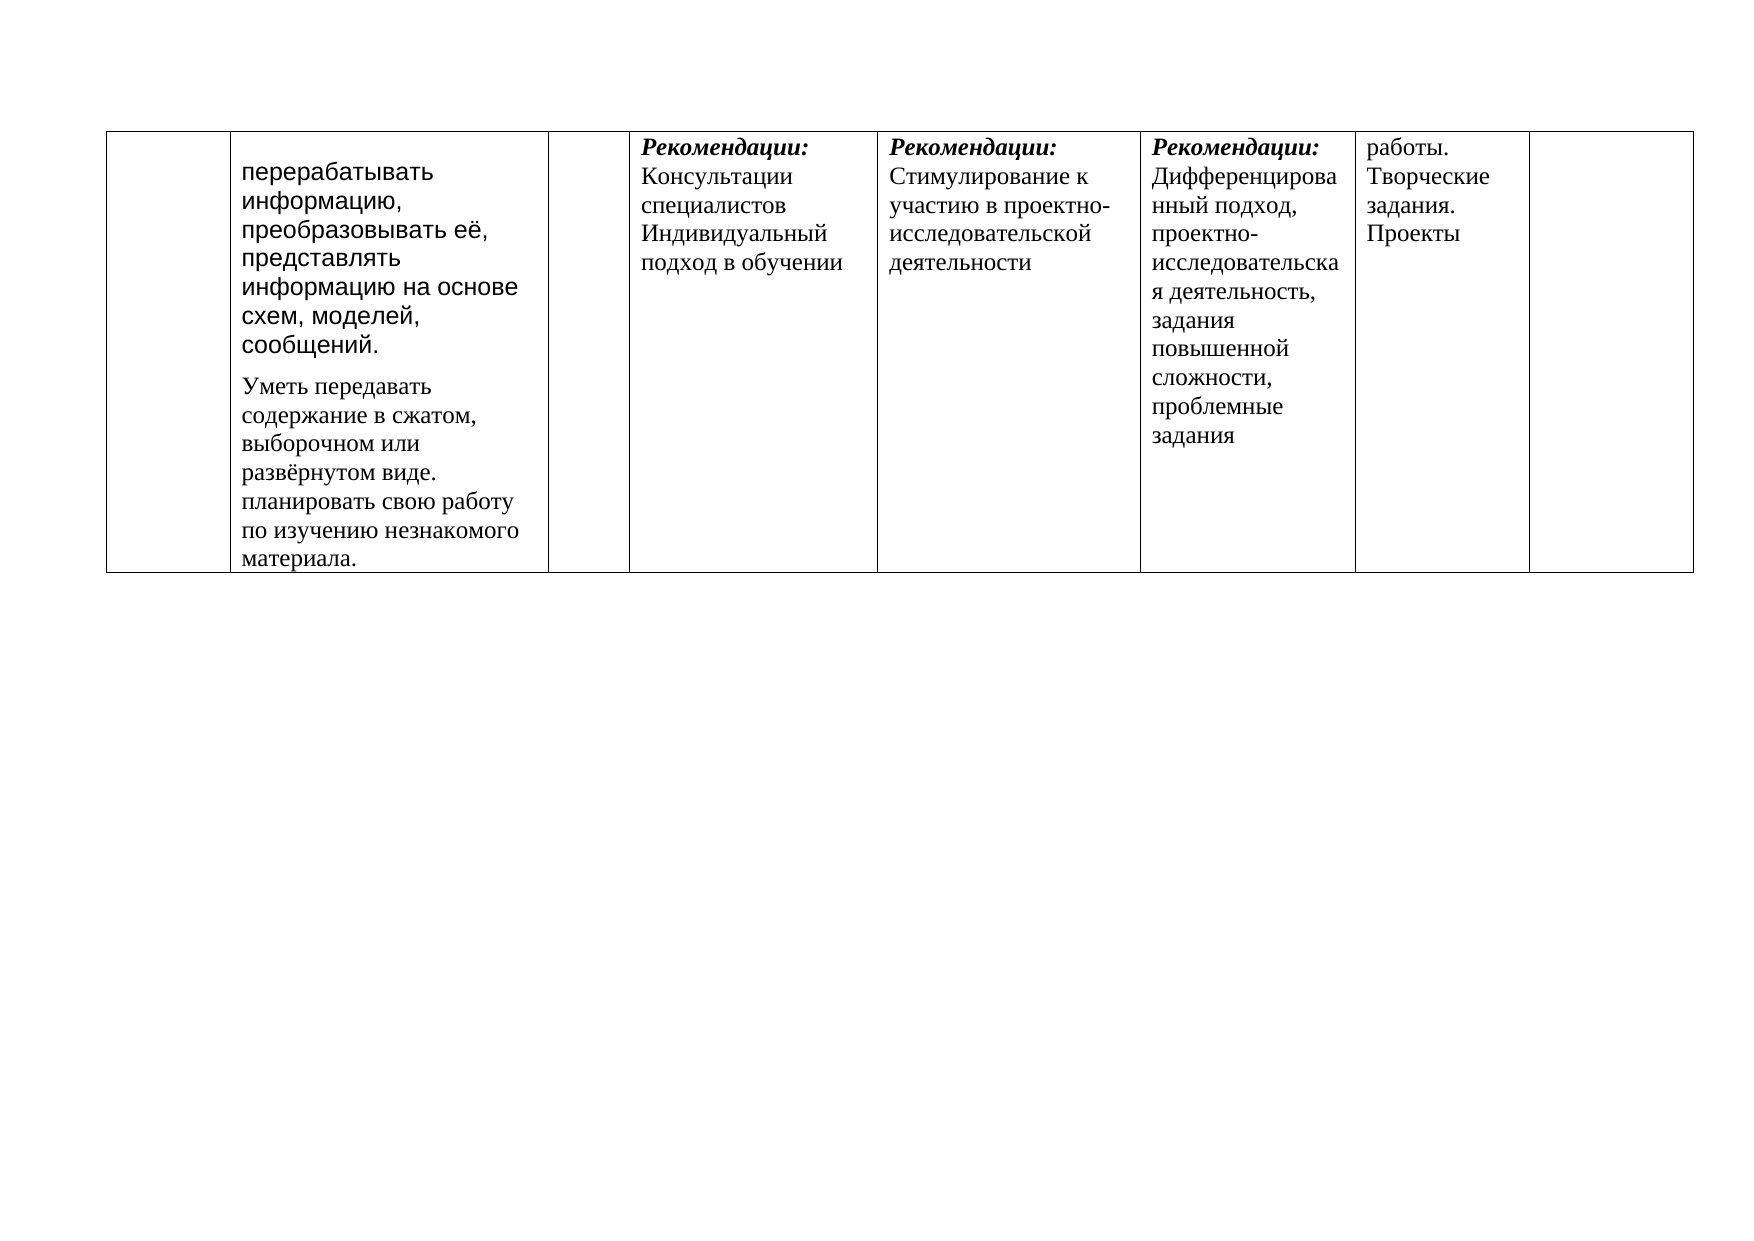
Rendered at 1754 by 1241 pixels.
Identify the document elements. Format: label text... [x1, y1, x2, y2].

table_cell Рекомендации: Консультации специалистов Индивидуальный подход в обучении [630, 132, 877, 572]
table_cell перерабатывать информацию, преобразовывать её, представлять информацию на основе схем, моделей, сообщений. Уметь передавать содержание в сжатом, выборочном или развёрнутом виде. планировать свою работу по изучению незнакомого материала. [231, 132, 548, 572]
table_cell Рекомендации: Стимулирование к участию в проектно- исследовательской деятельности [878, 132, 1140, 572]
table_cell [107, 132, 230, 572]
table_cell Рекомендации: Дифференцированный подход, проектно-исследовательская деятельность, задания повышенной сложности, проблемные задания [1141, 132, 1355, 572]
table_cell [549, 132, 629, 572]
table_cell [1530, 132, 1693, 572]
table_cell работы. Творческие задания. Проекты [1356, 132, 1529, 572]
